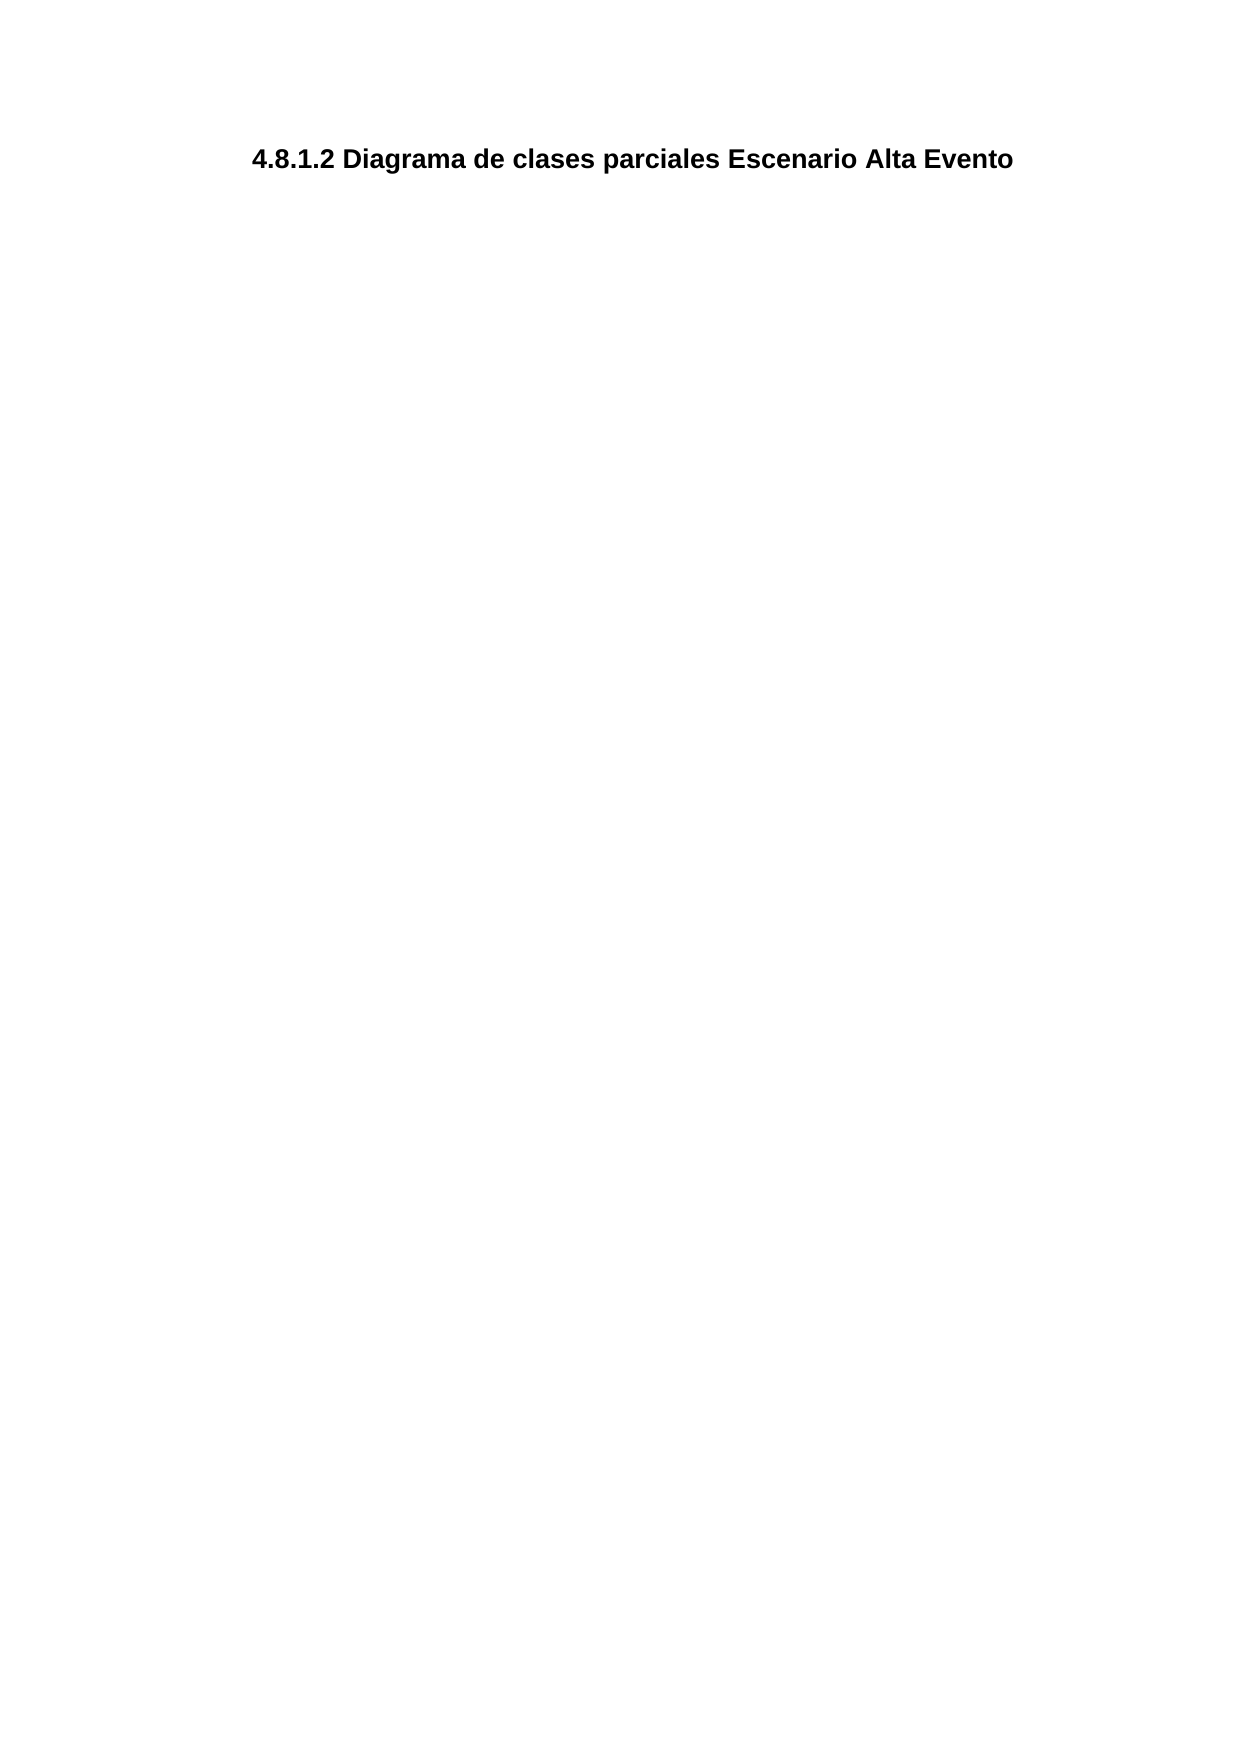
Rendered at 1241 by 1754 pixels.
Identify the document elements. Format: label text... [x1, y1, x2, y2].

list Diagrama de clases parciales Escenario Alta Evento [244, 143, 1122, 174]
